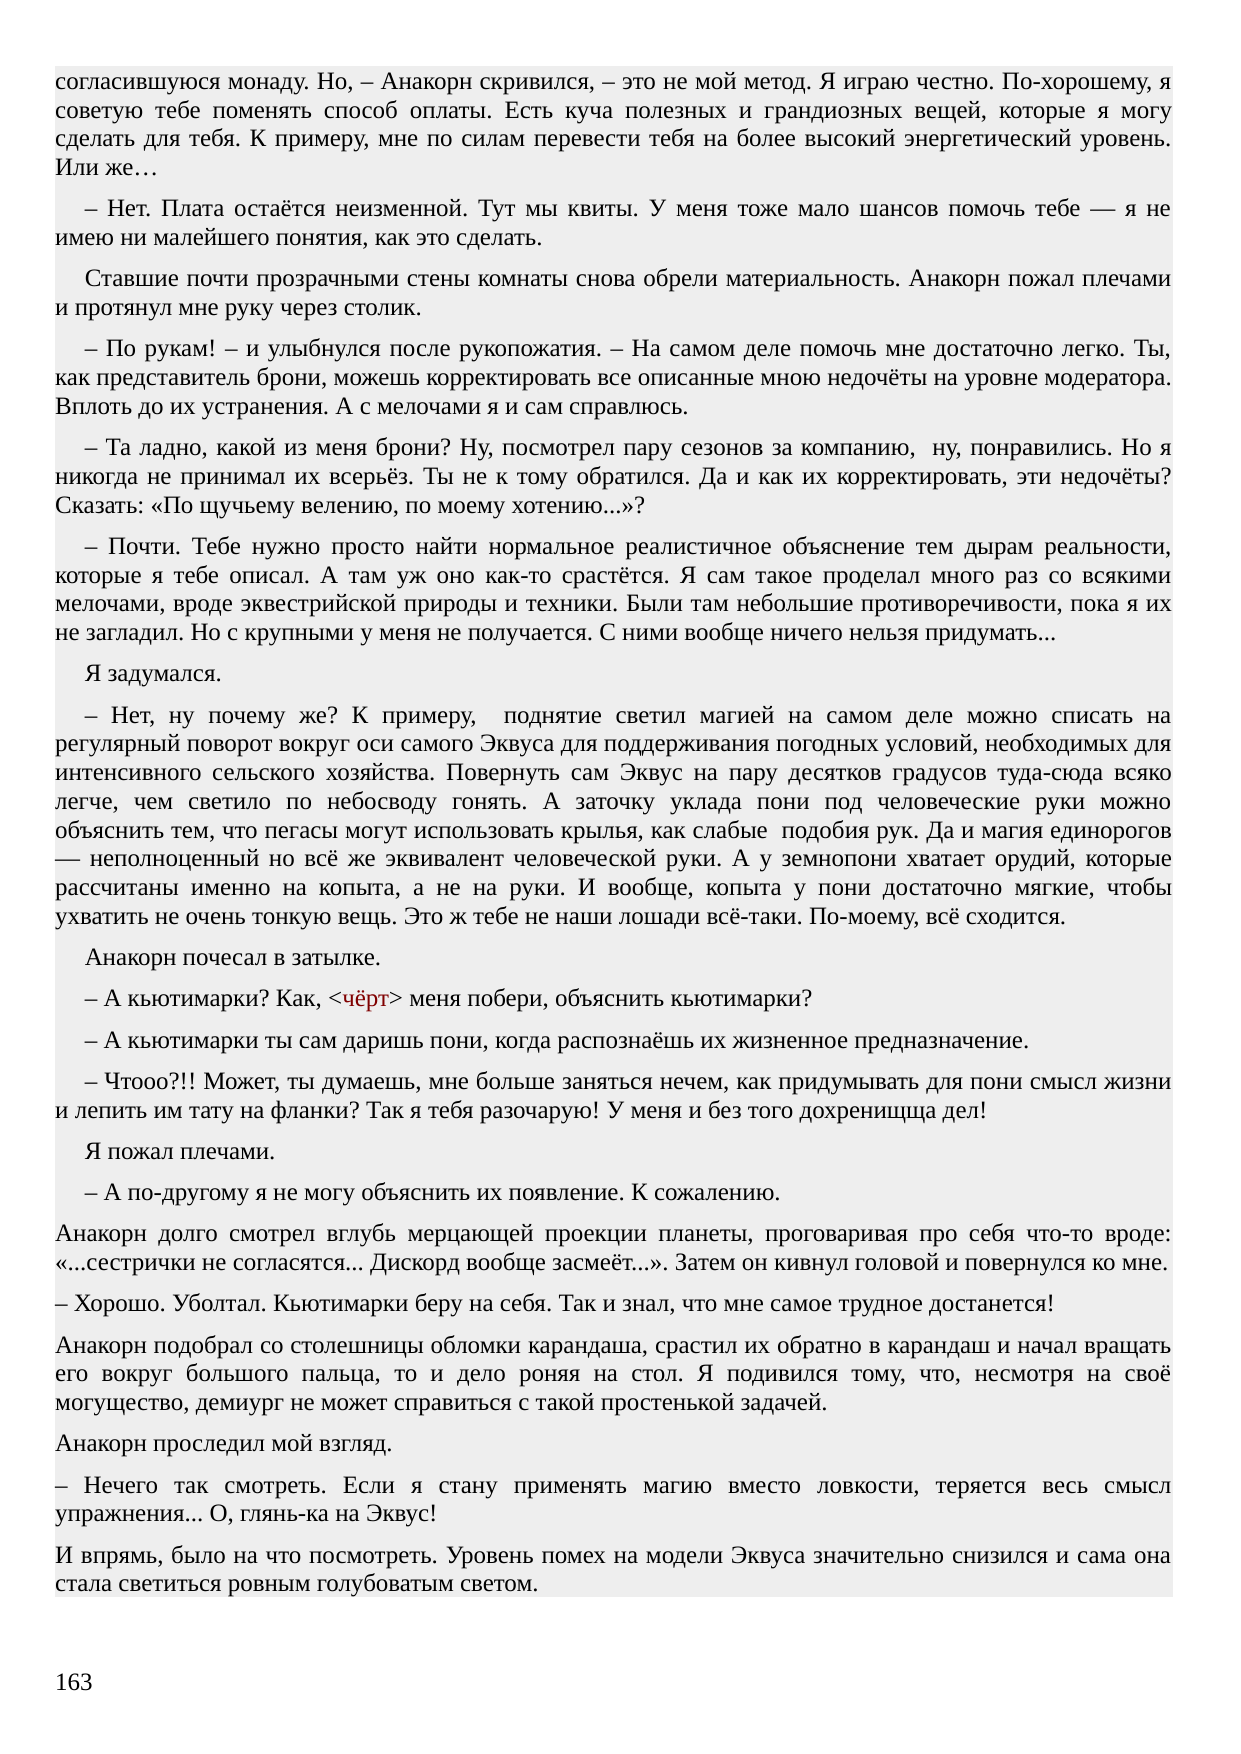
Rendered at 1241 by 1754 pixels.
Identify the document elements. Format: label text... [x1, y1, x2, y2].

text Я пожал плечами. [55, 1136, 1173, 1165]
text – По рукам! – и улыбнулся после рукопожатия. – На самом деле помочь мне достаточно легко. Ты, как представитель брони, можешь корректировать все описанные мною недочёты на уровне модератора. Вплоть до их устранения. А с мелочами я и сам справлюсь. [55, 333, 1173, 420]
text Анакорн долго смотрел вглубь мерцающей проекции планеты, проговаривая про себя что-то вроде: «...сестрички не согласятся... Дискорд вообще засмеёт...». Затем он кивнул головой и повернулся ко мне. [55, 1218, 1173, 1276]
text – А кьютимарки ты сам даришь пони, когда распознаёшь их жизненное предназначение. [55, 1025, 1173, 1053]
text – Хорошо. Уболтал. Кьютимарки беру на себя. Так и знал, что мне самое трудное достанется! [55, 1288, 1173, 1317]
text – Чтооо?!! Может, ты думаешь, мне больше заняться нечем, как придумывать для пони смысл жизни и лепить им тату на фланки? Так я тебя разочарую! У меня и без того дохренищща дел! [55, 1066, 1173, 1123]
text – Почти. Тебе нужно просто найти нормальное реалистичное объяснение тем дырам реальности, которые я тебе описал. А там уж оно как-то срастётся. Я сам такое проделал много раз со всякими мелочами, вроде эквестрийской природы и техники. Были там небольшие противоречивости, пока я их не загладил. Но с крупными у меня не получается. С ними вообще ничего нельзя придумать... [55, 531, 1173, 646]
text – Нет. Плата остаётся неизменной. Тут мы квиты. У меня тоже мало шансов помочь тебе — я не имею ни малейшего понятия, как это сделать. [55, 193, 1173, 251]
text – А по-другому я не могу объяснить их появление. К сожалению. [55, 1177, 1173, 1206]
text – А кьютимарки? Как, <чёрт> меня побери, объяснить кьютимарки? [55, 983, 1173, 1012]
text Анакорн проследил мой взгляд. [55, 1428, 1173, 1457]
text – Нет, ну почему же? К примеру, поднятие светил магией на самом деле можно списать на регулярный поворот вокруг оси самого Эквуса для поддерживания погодных условий, необходимых для интенсивного сельского хозяйства. Повернуть сам Эквус на пару десятков градусов туда-сюда всяко легче, чем светило по небосводу гонять. А заточку уклада пони под человеческие руки можно объяснить тем, что пегасы могут использовать крылья, как слабые подобия рук. Да и магия единорогов — неполноценный но всё же эквивалент человеческой руки. А у земнопони хватает орудий, которые рассчитаны именно на копыта, а не на руки. И вообще, копыта у пони достаточно мягкие, чтобы ухватить не очень тонкую вещь. Это ж тебе не наши лошади всё-таки. По-моему, всё сходится. [55, 700, 1173, 930]
text Ставшие почти прозрачными стены комнаты снова обрели материальность. Анакорн пожал плечами и протянул мне руку через столик. [55, 263, 1173, 321]
text Анакорн почесал в затылке. [55, 942, 1173, 971]
text Я задумался. [55, 658, 1173, 687]
text Анакорн подобрал со столешницы обломки карандаша, срастил их обратно в карандаш и начал вращать его вокруг большого пальца, то и дело роняя на стол. Я подивился тому, что, несмотря на своё могущество, демиург не может справиться с такой простенькой задачей. [55, 1330, 1173, 1416]
text И впрямь, было на что посмотреть. Уровень помех на модели Эквуса значительно снизился и сама она стала светиться ровным голубоватым светом. [55, 1540, 1173, 1597]
text – Нечего так смотреть. Если я стану применять магию вместо ловкости, теряется весь смысл упражнения... О, глянь-ка на Эквус! [55, 1470, 1173, 1527]
text согласившуюся монаду. Но, – Анакорн скривился, – это не мой метод. Я играю честно. По-хорошему, я советую тебе поменять способ оплаты. Есть куча полезных и грандиозных вещей, которые я могу сделать для тебя. К примеру, мне по силам перевести тебя на более высокий энергетический уровень. Или же… [55, 66, 1173, 181]
text – Та ладно, какой из меня брони? Ну, посмотрел пару сезонов за компанию, ну, понравились. Но я никогда не принимал их всерьёз. Ты не к тому обратился. Да и как их корректировать, эти недочёты? Сказать: «По щучьему велению, по моему хотению...»? [55, 432, 1173, 518]
